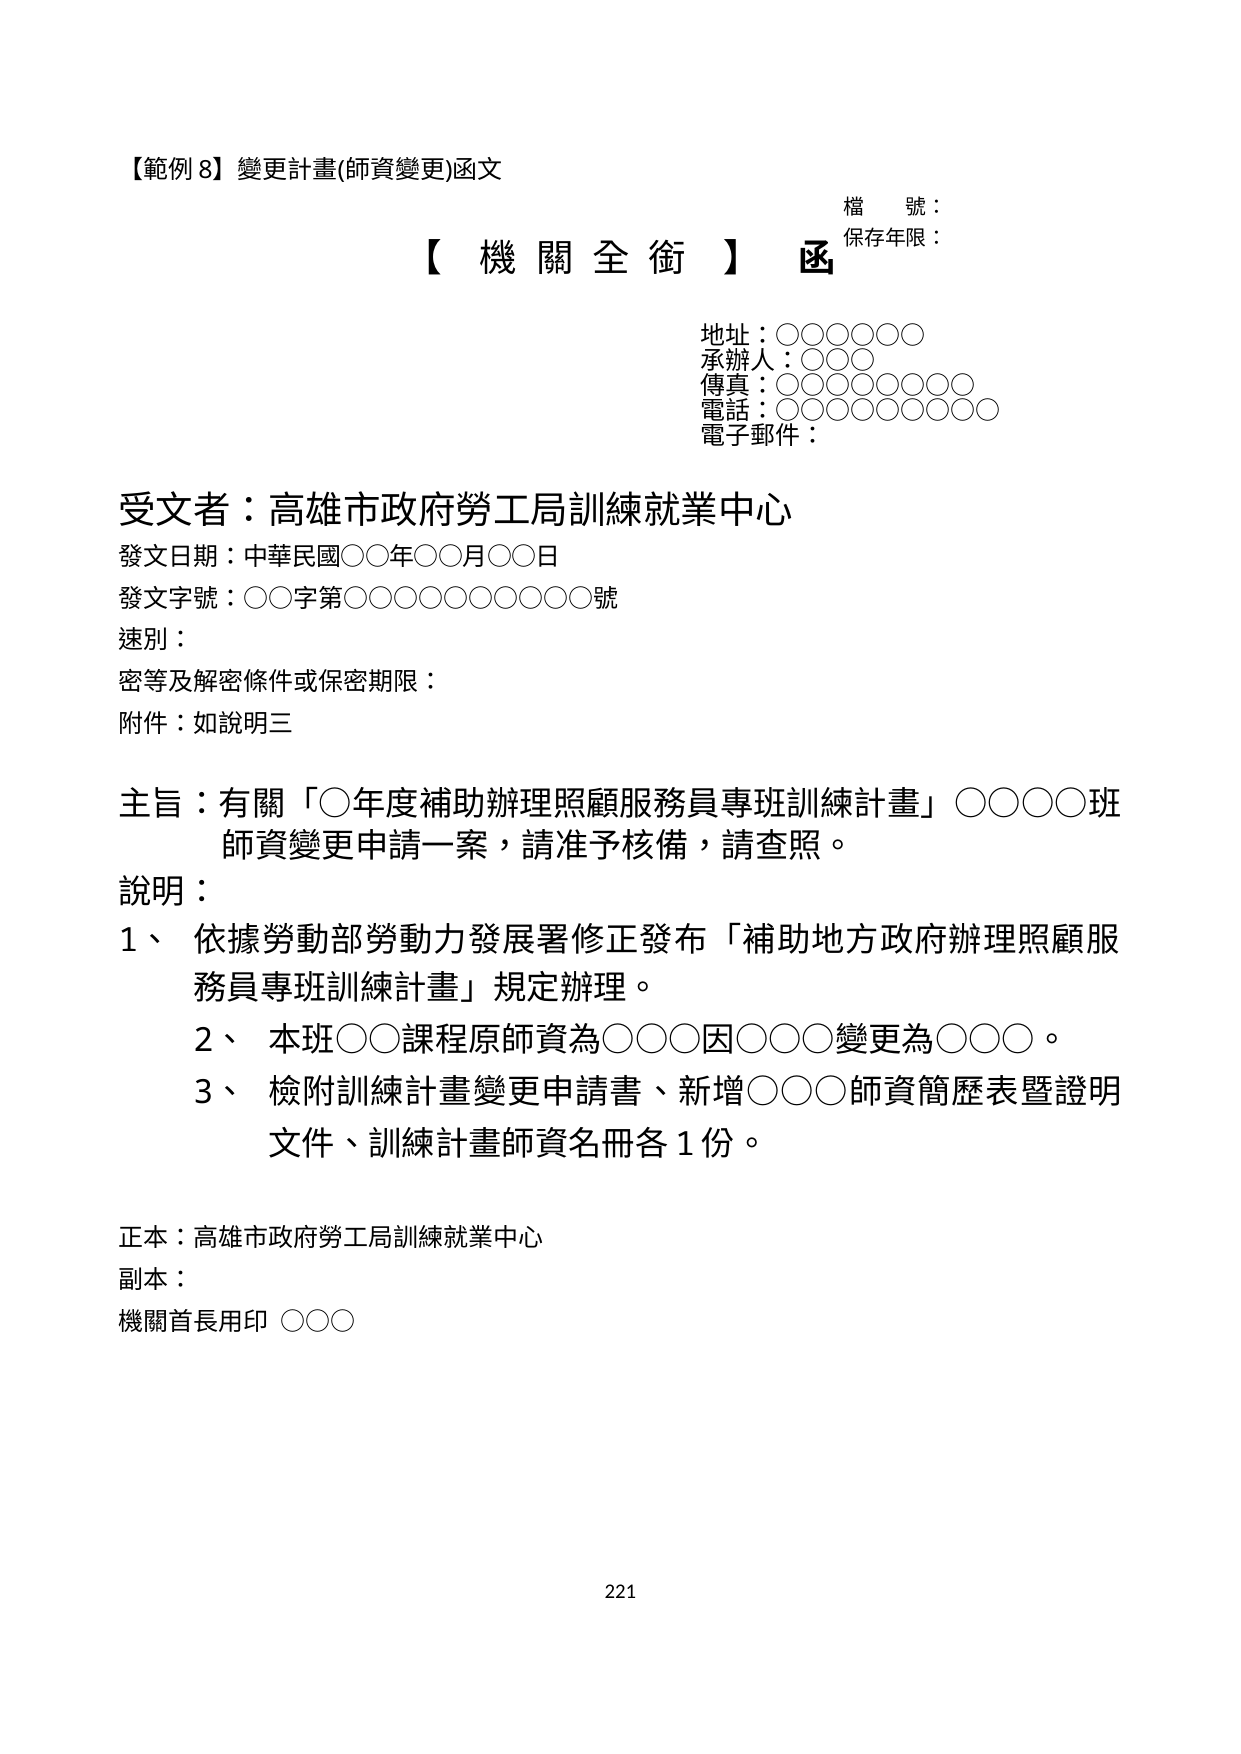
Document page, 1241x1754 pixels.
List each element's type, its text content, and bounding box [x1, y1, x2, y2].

text 副本： [118, 1255, 1122, 1297]
text 正本：高雄市政府勞工局訓練就業中心 [118, 1213, 1122, 1255]
text 承辦人：○○○ [700, 349, 1008, 374]
subtitle 【範例8】變更計畫(師資變更)函文 [118, 150, 1122, 259]
list 檢附訓練計畫變更申請書、新增○○○師資簡歷表暨證明文件、訓練計畫師資名冊各1份。 [193, 1061, 1122, 1166]
text 地址：○○○○○○ [700, 324, 1008, 349]
text 主旨：有關「○年度補助辦理照顧服務員專班訓練計畫」○○○○班師資變更申請一案，請准予核備，請查照。 [118, 782, 1122, 866]
text 發文日期：中華民國○○年○○月○○日 [118, 532, 1122, 574]
text 發文字號：○○字第○○○○○○○○○○號 [118, 574, 1122, 616]
text 【 機 關 全 銜 】 函 [118, 228, 1122, 282]
text 電話：○○○○○○○○○ [700, 399, 1008, 424]
text 機關首長用印 ○○○ [118, 1297, 1122, 1338]
text 密等及解密條件或保密期限： [118, 657, 1122, 699]
text 說明： [118, 866, 1122, 913]
list 本班○○課程原師資為○○○因○○○變更為○○○。 [193, 1009, 1122, 1061]
text 電子郵件： [700, 424, 1008, 449]
text 附件：如說明三 [118, 699, 1122, 741]
text 受文者：高雄市政府勞工局訓練就業中心 [118, 491, 1108, 532]
list 依據勞動部勞動力發展署修正發布「補助地方政府辦理照顧服務員專班訓練計畫」規定辦理。 [118, 913, 1122, 1009]
text 檔 號： 保存年限： [843, 191, 952, 251]
text 傳真：○○○○○○○○ [700, 374, 1008, 399]
text 速別： [118, 616, 1122, 657]
